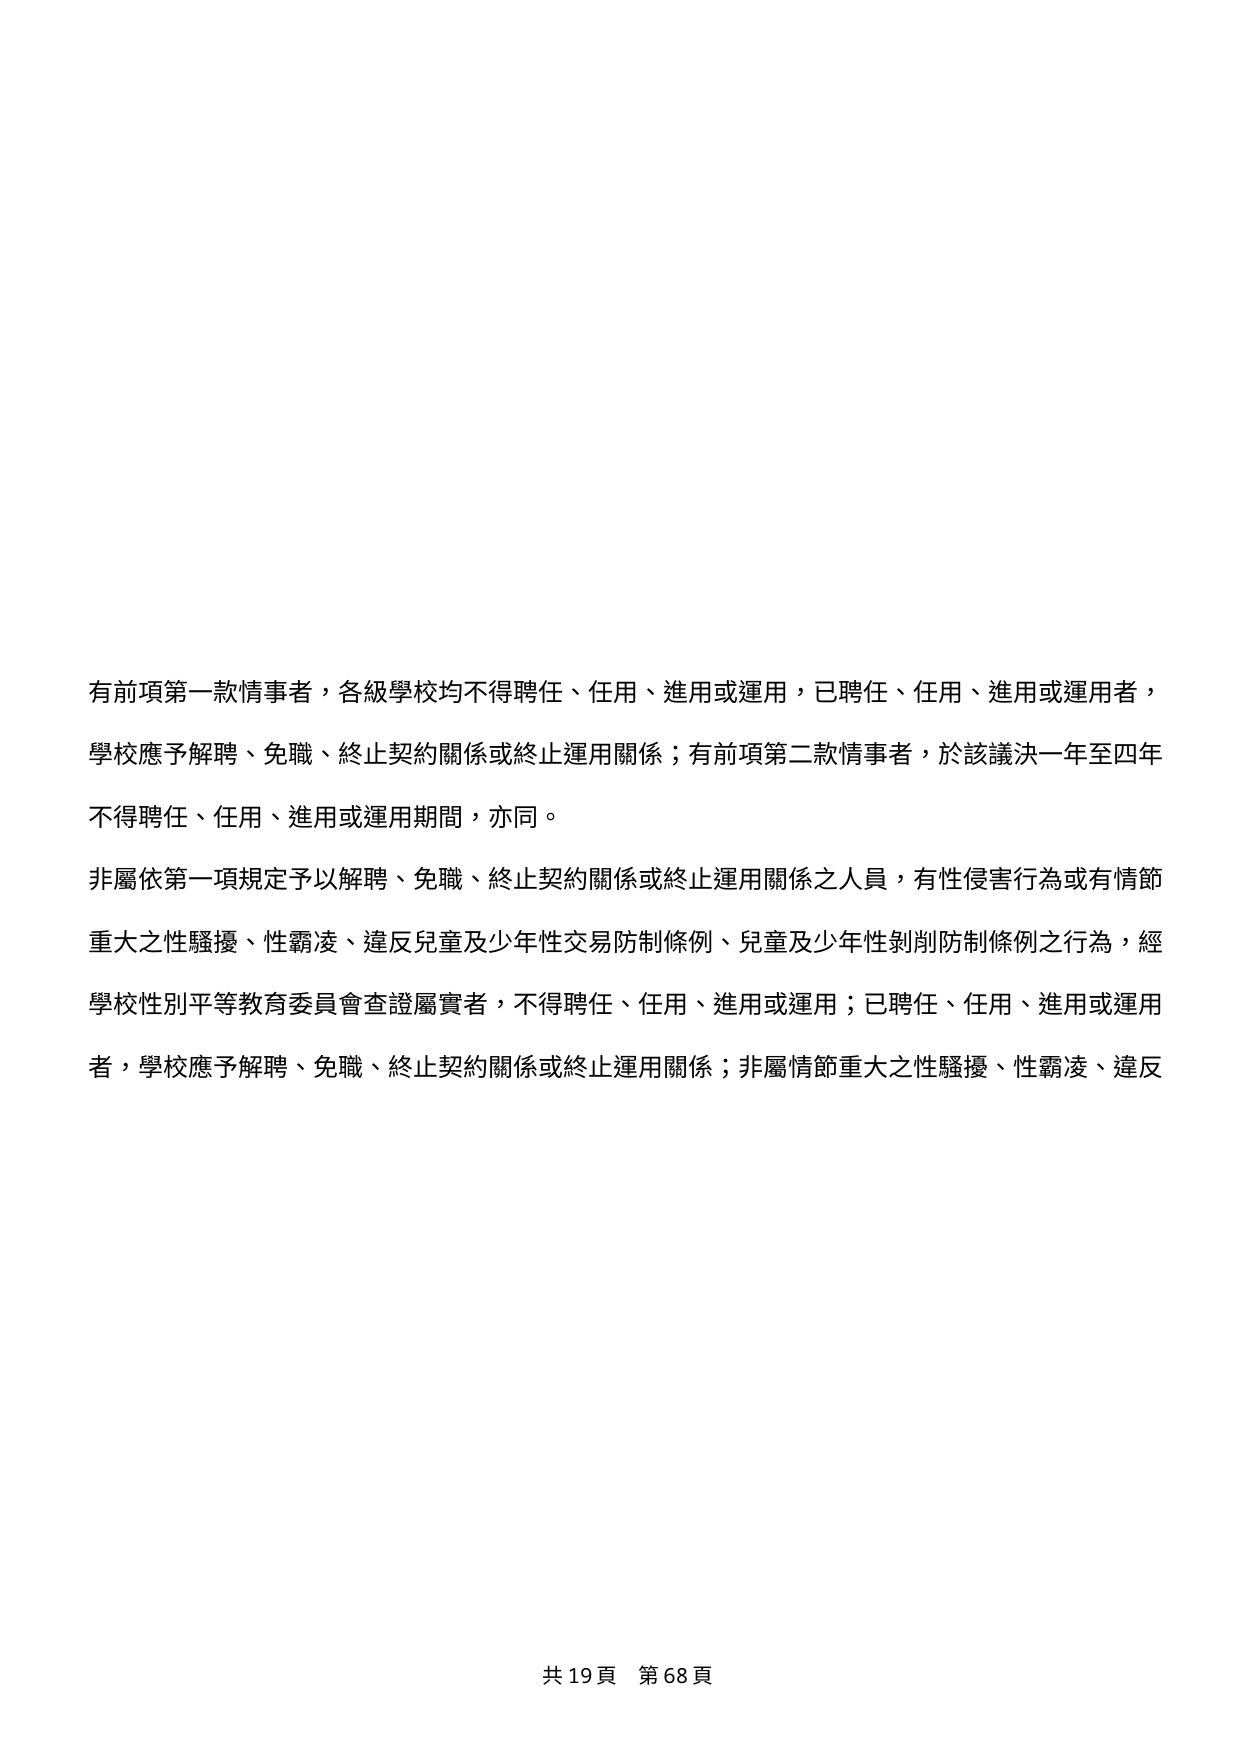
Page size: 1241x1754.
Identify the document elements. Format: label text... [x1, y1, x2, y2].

text 非屬依第一項規定予以解聘、免職、終止契約關係或終止運用關係之人員，有性侵害行為或有情節重大之性騷擾、性霸凌、違反兒童及少年性交易防制條例、兒童及少年性剝削防制條例之行為，經學校性別平等教育委員會查證屬實者，不得聘任、任用、進用或運用；已聘任、任用、進用或運用者，學校應予解聘、免職、終止契約關係或終止運用關係；非屬情節重大之性騷擾、性霸凌、違反 [89, 836, 1167, 1086]
text 有前項第一款情事者，各級學校均不得聘任、任用、進用或運用，已聘任、任用、進用或運用者，學校應予解聘、免職、終止契約關係或終止運用關係；有前項第二款情事者，於該議決一年至四年不得聘任、任用、進用或運用期間，亦同。 [89, 648, 1167, 836]
